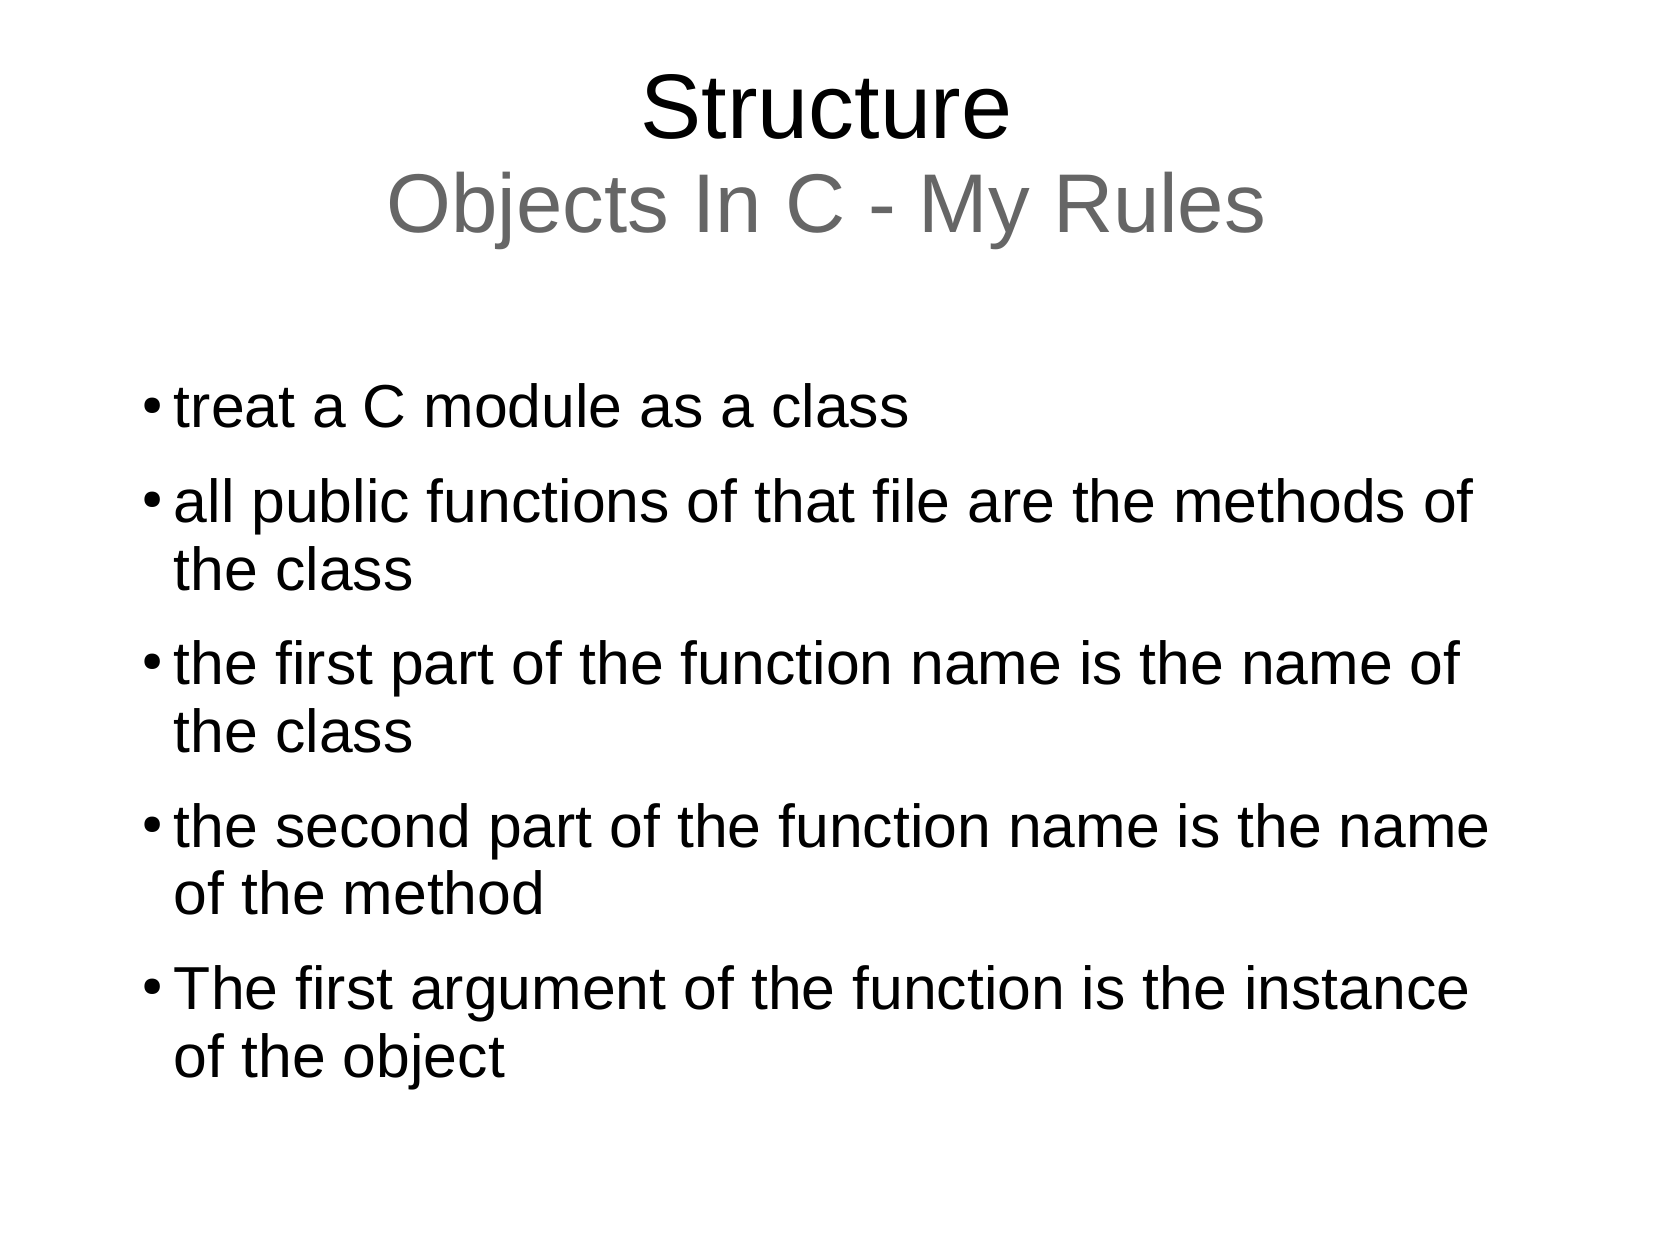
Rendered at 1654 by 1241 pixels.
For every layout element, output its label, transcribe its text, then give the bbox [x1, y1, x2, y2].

title Structure Objects In C - My Rules [82, 49, 1571, 257]
list treat a C module as a class all public functions of that file are the methods of the class the first part of the function name is the name of the class the second part of the function name is the name of the method The first argument of the function is the instance of the object [141, 372, 1501, 1093]
